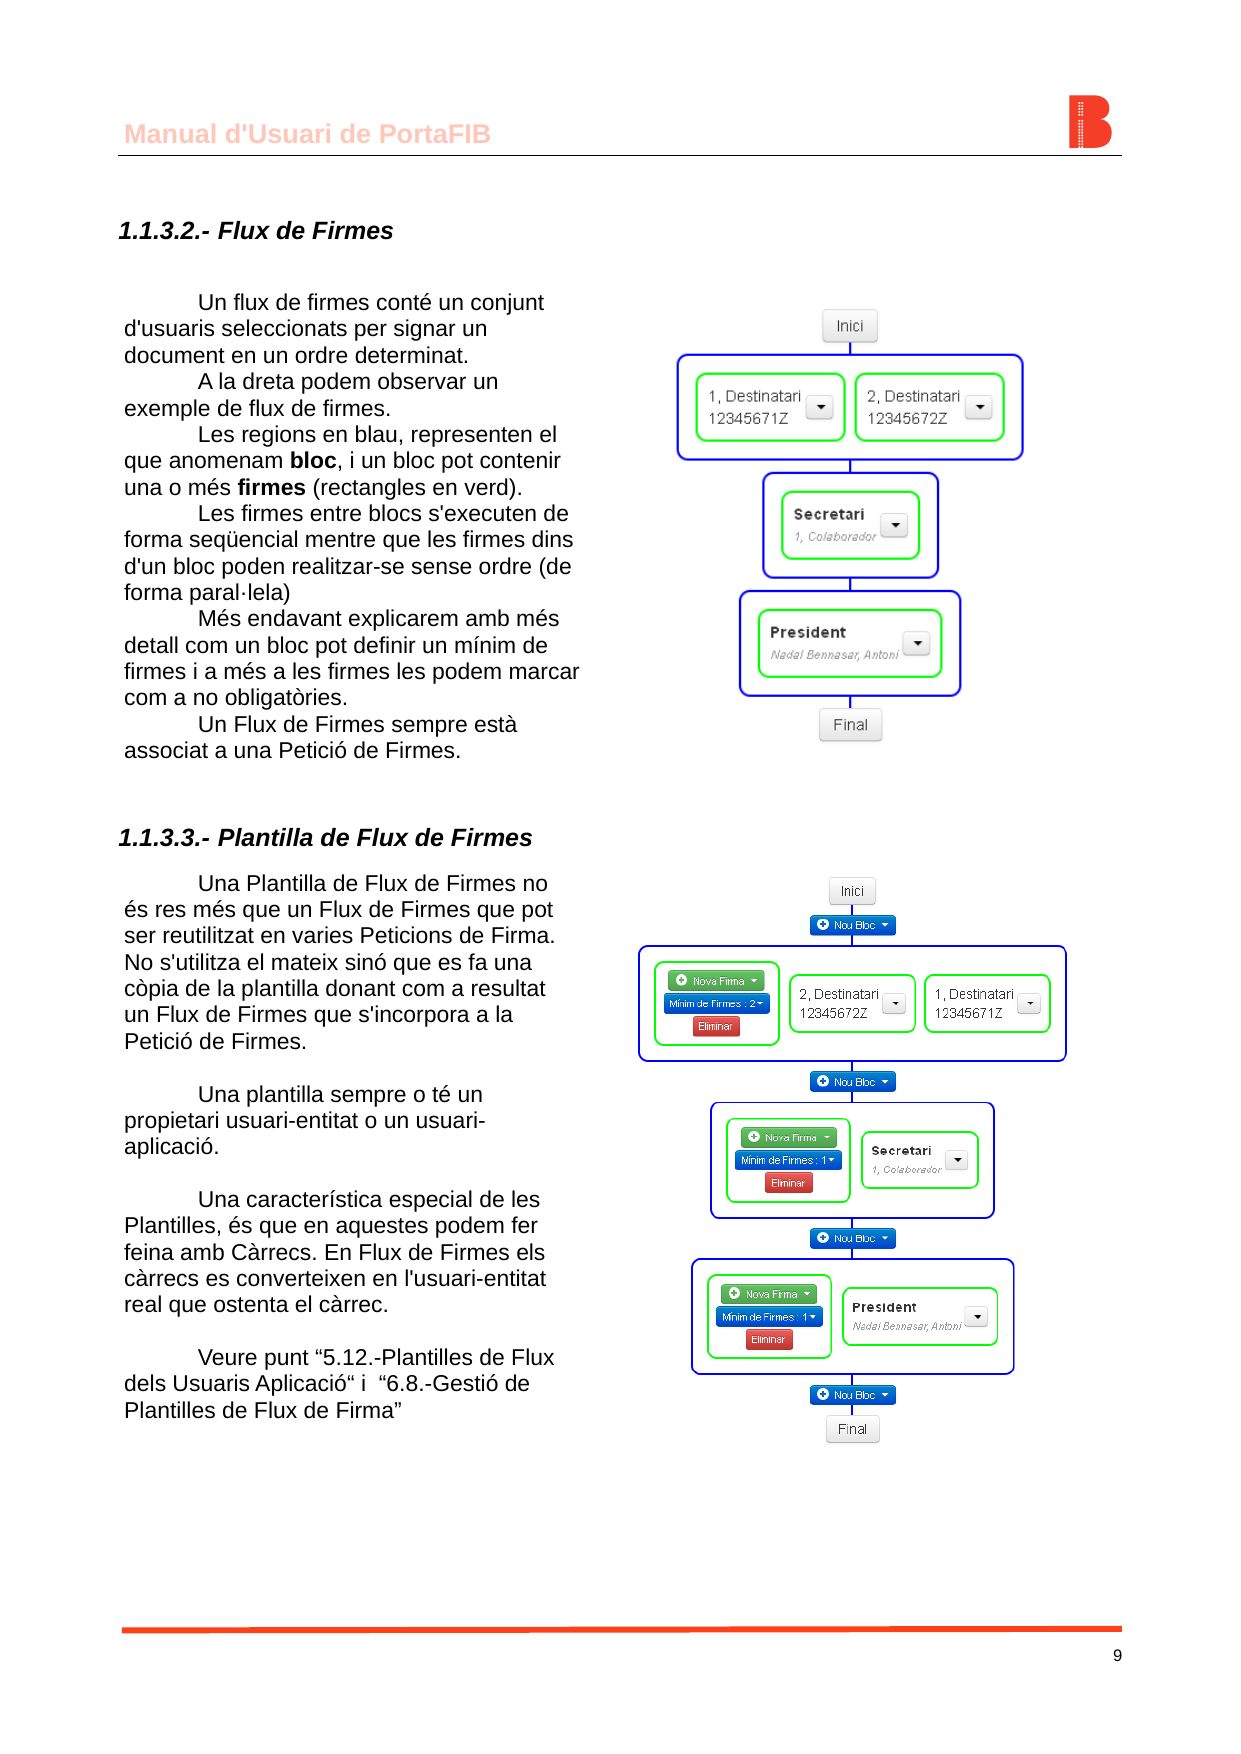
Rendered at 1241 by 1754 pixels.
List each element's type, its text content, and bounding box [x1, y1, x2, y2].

table_header Una Plantilla de Flux de Firmes no és res més que un Flux de Firmes que pot ser reutilitzat en varies Peticions de Firma. No s'utilitza el mateix sinó que es fa una còpia de la plantilla donant com a resultat un Flux de Firmes que s'incorpora a la Petició de Firmes. Una plantilla sempre o té un propietari usuari-entitat o un usuari-aplicació. Una característica especial de les Plantilles, és que en aquestes podem fer feina amb Càrrecs. En Flux de Firmes els càrrecs es converteixen en l'usuari-entitat real que ostenta el càrrec. Veure punt “5.12.-Plantilles de Flux dels Usuaris Aplicació“ i “6.8.-Gestió de Plantilles de Flux de Firma” [118, 864, 572, 1459]
subtitle Flux de Firmes [118, 216, 1122, 244]
picture [660, 288, 1056, 766]
table_header Un flux de firmes conté un conjunt d'usuaris seleccionats per signar un document en un ordre determinat. A la dreta podem observar un exemple de flux de firmes. Les regions en blau, representen el que anomenam bloc, i un bloc pot contenir una o més firmes (rectangles en verd). Les firmes entre blocs s'executen de forma seqüencial mentre que les firmes dins d'un bloc poden realitzar-se sense ordre (de forma paral·lela) Més endavant explicarem amb més detall com un bloc pot definir un mínim de firmes i a més a les firmes les podem marcar com a no obligatòries. Un Flux de Firmes sempre està associat a una Petició de Firmes. [118, 283, 594, 771]
table_header [595, 283, 1122, 771]
picture [614, 869, 1081, 1454]
subtitle Plantilla de Flux de Firmes [118, 823, 1122, 851]
picture [1063, 94, 1117, 150]
table_header [573, 864, 1122, 1459]
